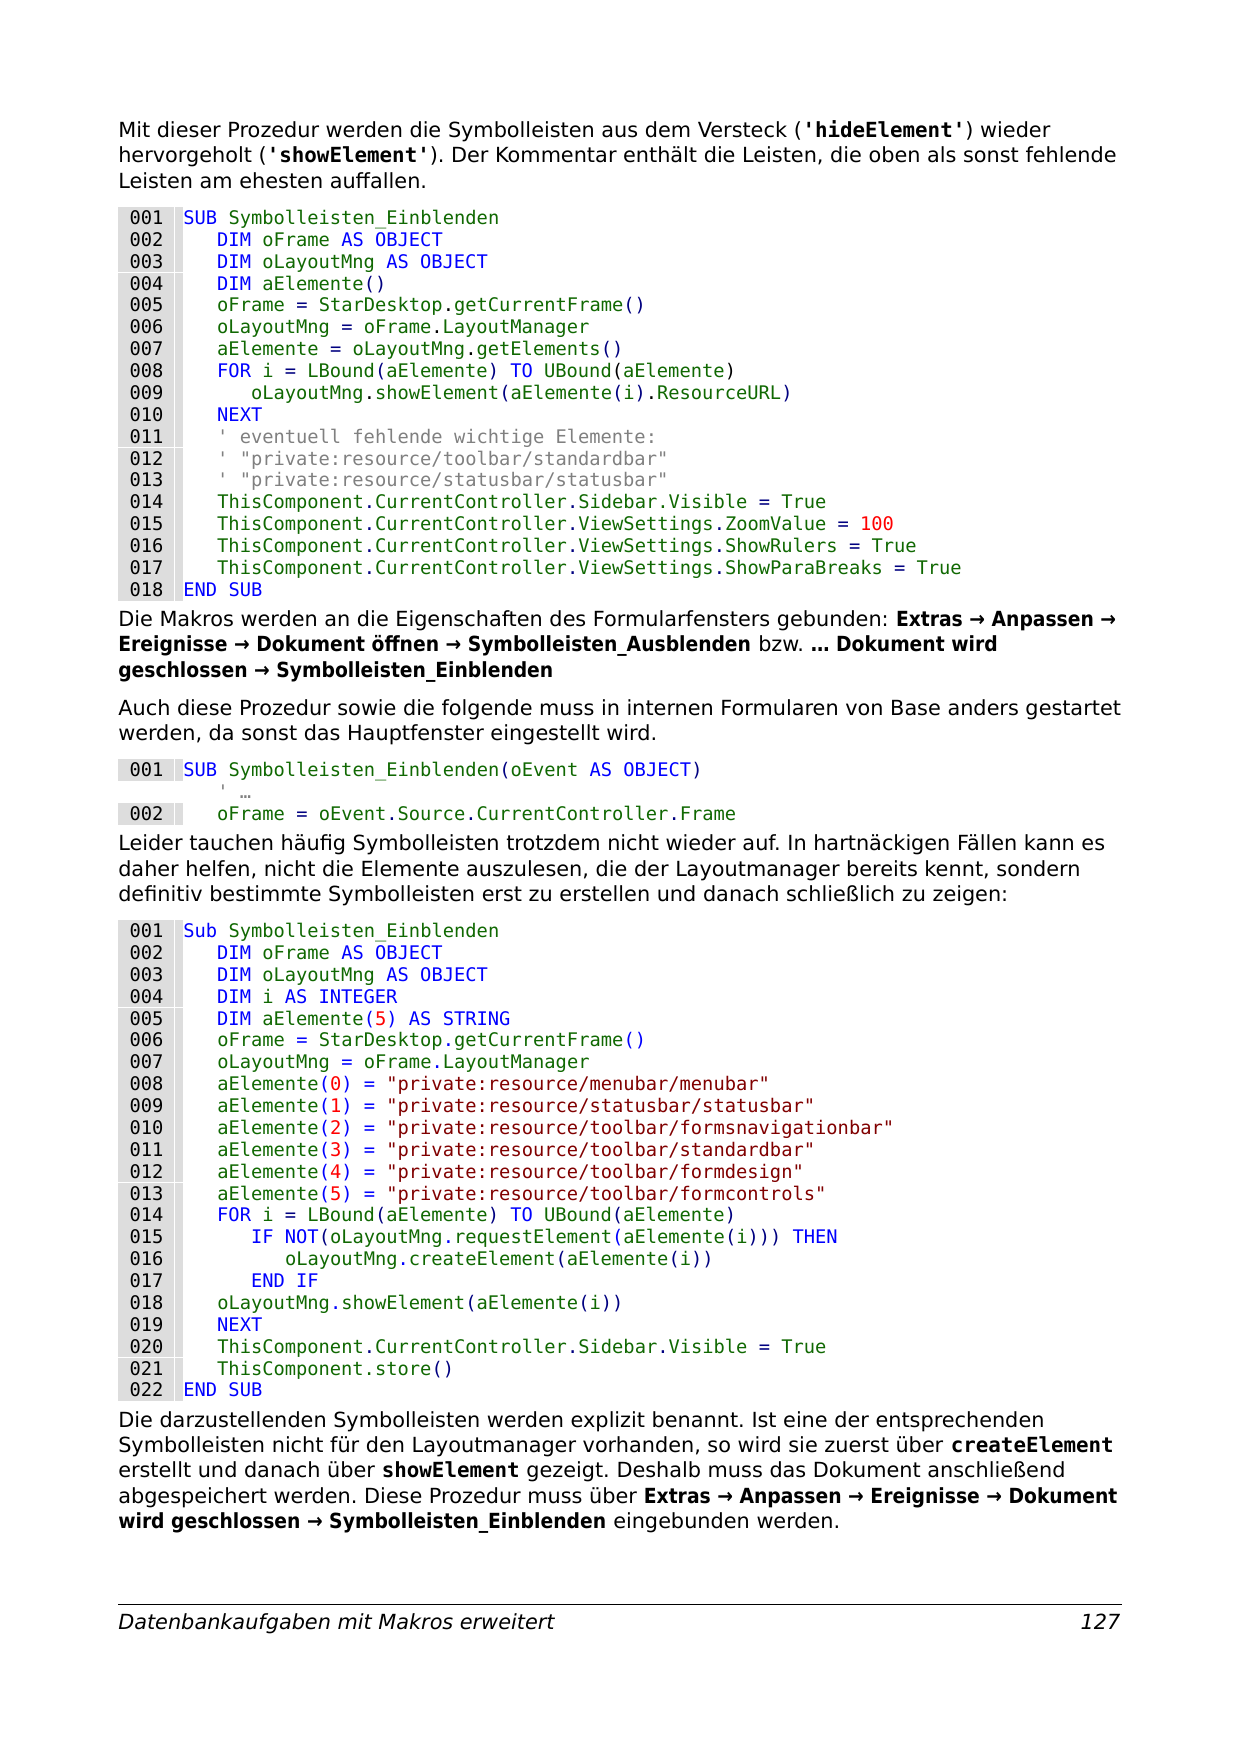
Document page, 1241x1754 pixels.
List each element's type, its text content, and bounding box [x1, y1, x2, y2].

list aElemente = oLayoutMng.getElements() [183, 338, 1122, 360]
list ThisComponent.store() [118, 1357, 1122, 1379]
list oFrame = oEvent.Source.CurrentController.Frame [183, 803, 1122, 825]
list aElemente(1) = "private:resource/statusbar/statusbar" [183, 1095, 1122, 1117]
list DIM aElemente() [118, 272, 1122, 294]
list DIM oFrame AS OBJECT [183, 942, 1122, 964]
list oLayoutMng = oFrame.LayoutManager [183, 1051, 1122, 1073]
list aElemente(3) = "private:resource/toolbar/standardbar" [183, 1139, 1122, 1161]
list ThisComponent.CurrentController.Sidebar.Visible = True [183, 491, 1122, 513]
list END SUB [183, 1379, 1122, 1401]
text Die Makros werden an die Eigenschaften des Formularfensters gebunden: Extras → Anpassen → Ereignisse → Dokument öffnen → Symbolleisten_Ausblenden bzw. … Dokument wird geschlossen → Symbolleisten_Einblenden [118, 607, 1122, 682]
list ThisComponent.CurrentController.ViewSettings.ShowParaBreaks = True [183, 557, 1122, 579]
text Mit dieser Prozedur werden die Symbolleisten aus dem Versteck ('hideElement') wieder hervorgeholt ('showElement'). Der Kommentar enthält die Leisten, die oben als sonst fehlende Leisten am ehesten auffallen. [118, 118, 1122, 193]
list DIM oLayoutMng AS OBJECT [183, 251, 1122, 272]
list DIM aElemente(5) AS STRING [118, 1007, 1122, 1029]
list SUB Symbolleisten_Einblenden(oEvent AS OBJECT) ' … [118, 759, 1122, 803]
list SUB Symbolleisten_Einblenden [183, 207, 1122, 229]
list ' eventuell fehlende wichtige Elemente: [183, 426, 1122, 447]
text Leider tauchen häufig Symbolleisten trotzdem nicht wieder auf. In hartnäckigen Fällen kann es daher helfen, nicht die Elemente auszulesen, die der Layoutmanager bereits kennt, sondern definitiv bestimmte Symbolleisten erst zu erstellen und danach schließlich zu zeigen: [118, 831, 1122, 906]
list END IF [183, 1270, 1122, 1292]
text Auch diese Prozedur sowie die folgende muss in internen Formularen von Base anders gestartet werden, da sonst das Hauptfenster eingestellt wird. [118, 696, 1122, 746]
list ThisComponent.CurrentController.Sidebar.Visible = True [183, 1336, 1122, 1357]
list NEXT [183, 404, 1122, 426]
list aElemente(2) = "private:resource/toolbar/formsnavigationbar" [183, 1117, 1122, 1139]
list END SUB [183, 579, 1122, 601]
list ' "private:resource/toolbar/standardbar" [118, 447, 1122, 469]
list Sub Symbolleisten_Einblenden [183, 920, 1122, 942]
list aElemente(4) = "private:resource/toolbar/formdesign" [183, 1161, 1122, 1182]
list aElemente(5) = "private:resource/toolbar/formcontrols" [118, 1182, 1122, 1204]
list aElemente(0) = "private:resource/menubar/menubar" [183, 1073, 1122, 1095]
list ' "private:resource/statusbar/statusbar" [183, 469, 1122, 491]
list ThisComponent.CurrentController.ViewSettings.ZoomValue = 100 [183, 513, 1122, 535]
text Die darzustellenden Symbolleisten werden explizit benannt. Ist eine der entsprechenden Symbolleisten nicht für den Layoutmanager vorhanden, so wird sie zuerst über createElement erstellt und danach über showElement gezeigt. Deshalb muss das Dokument anschließend abgespeichert werden. Diese Prozedur muss über Extras → Anpassen → Ereignisse → Dokument wird geschlossen → Symbolleisten_Einblenden eingebunden werden. [118, 1408, 1122, 1534]
list oLayoutMng.showElement(aElemente(i).ResourceURL) [183, 382, 1122, 404]
list oLayoutMng.showElement(aElemente(i)) [183, 1292, 1122, 1314]
list ThisComponent.CurrentController.ViewSettings.ShowRulers = True [183, 535, 1122, 557]
list FOR i = LBound(aElemente) TO UBound(aElemente) [183, 360, 1122, 382]
list DIM oLayoutMng AS OBJECT [183, 964, 1122, 986]
list DIM oFrame AS OBJECT [183, 229, 1122, 251]
list IF NOT(oLayoutMng.requestElement(aElemente(i))) THEN [183, 1226, 1122, 1248]
list oFrame = StarDesktop.getCurrentFrame() [183, 1029, 1122, 1051]
list NEXT [183, 1314, 1122, 1336]
list oFrame = StarDesktop.getCurrentFrame() [183, 294, 1122, 316]
list DIM i AS INTEGER [183, 986, 1122, 1007]
list oLayoutMng.createElement(aElemente(i)) [183, 1248, 1122, 1270]
list FOR i = LBound(aElemente) TO UBound(aElemente) [183, 1204, 1122, 1226]
list oLayoutMng = oFrame.LayoutManager [183, 316, 1122, 338]
